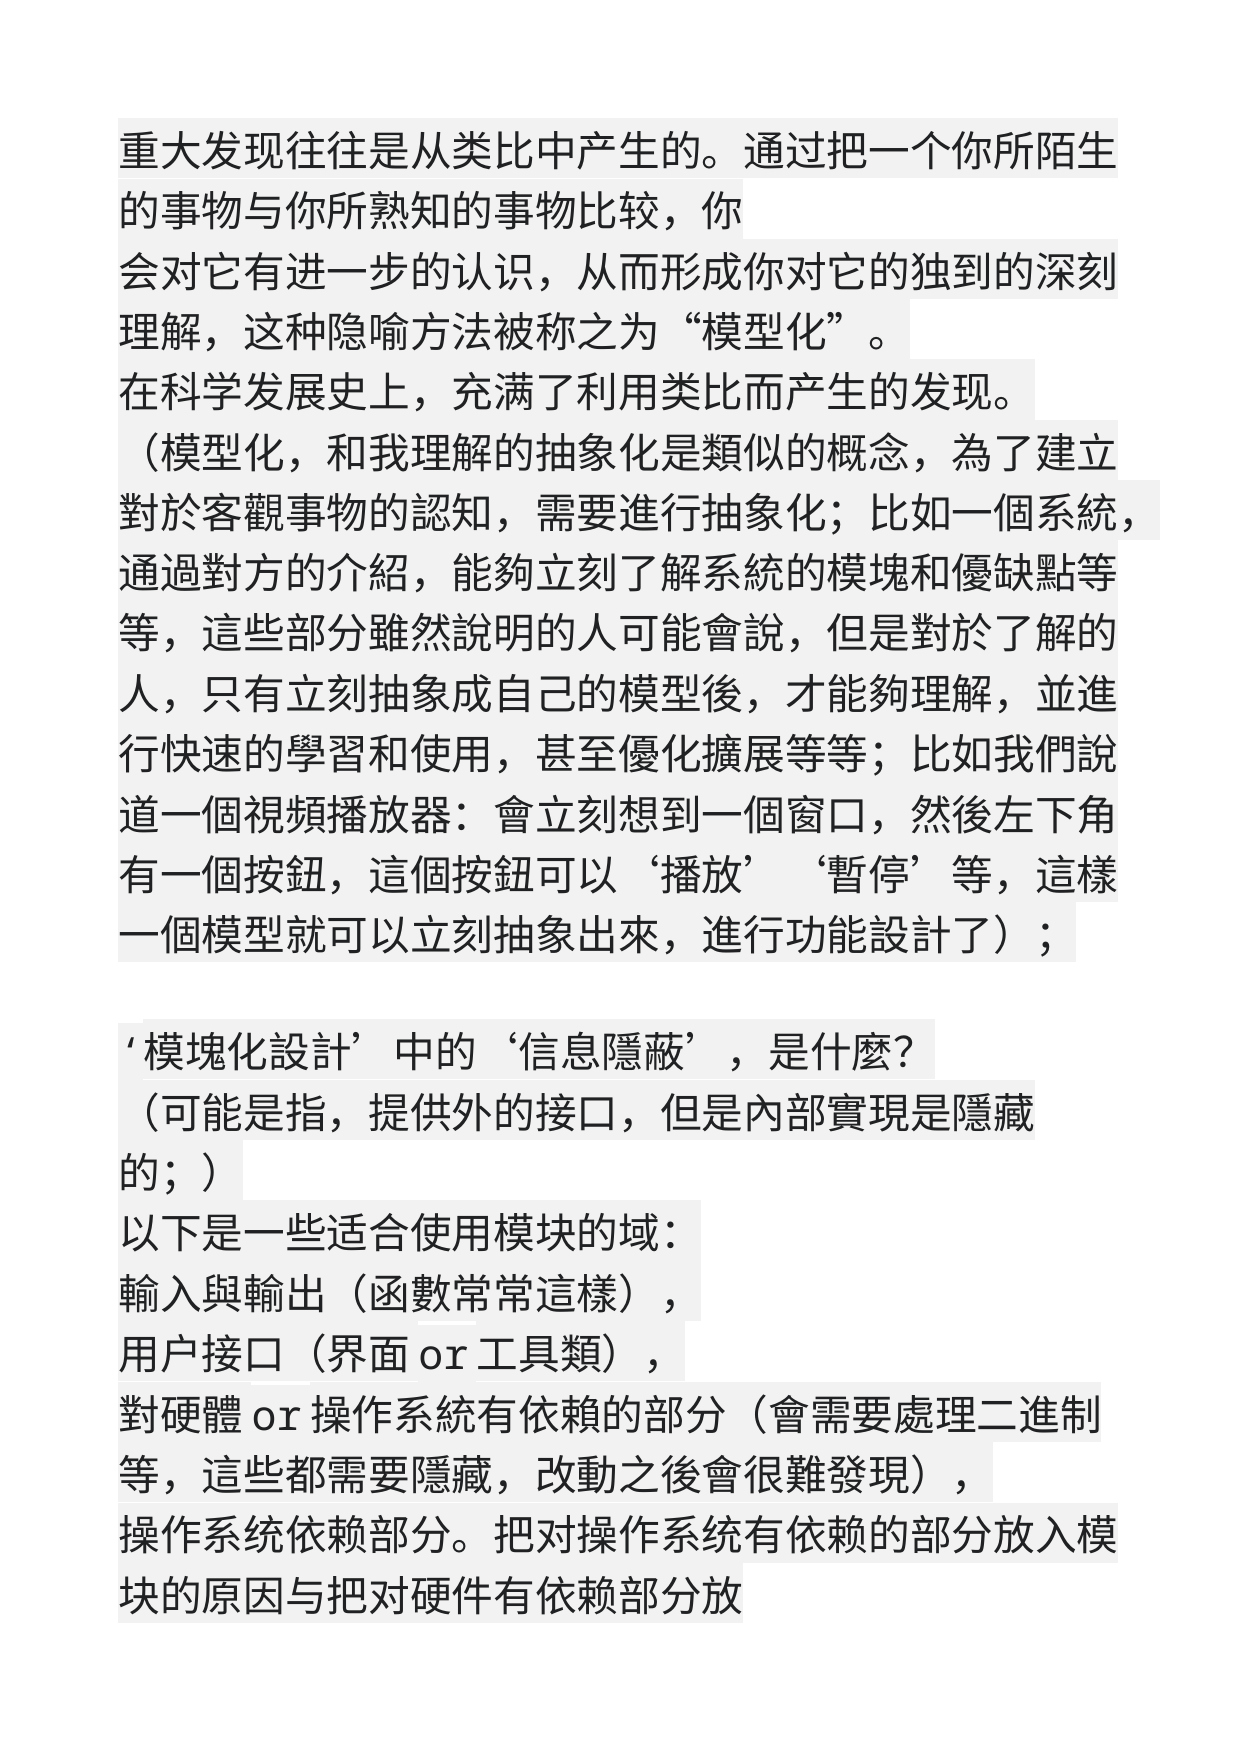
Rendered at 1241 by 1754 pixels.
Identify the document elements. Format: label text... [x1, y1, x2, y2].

text 在科学发展史上，充满了利用类比而产生的发现。 [118, 359, 1122, 420]
text 重大发现往往是从类比中产生的。通过把一个你所陌生的事物与你所熟知的事物比较，你 [118, 118, 1122, 239]
text 用户接口（界面or工具類）， [118, 1321, 1122, 1382]
text 輸入與輸出（函數常常這樣）， [118, 1261, 1122, 1321]
text （模型化，和我理解的抽象化是類似的概念，為了建立對於客觀事物的認知，需要進行抽象化；比如一個系統，通過對方的介紹，能夠立刻了解系統的模塊和優缺點等等，這些部分雖然說明的人可能會說，但是對於了解的人，只有立刻抽象成自己的模型後，才能夠理解，並進行快速的學習和使用，甚至優化擴展等等；比如我們說道一個視頻播放器：會立刻想到一個窗口，然後左下角有一個按鈕，這個按鈕可以‘播放’‘暫停’等，這樣一個模型就可以立刻抽象出來，進行功能設計了）； [118, 420, 1122, 962]
text 以下是一些适合使用模块的域： [118, 1200, 1122, 1261]
text ‘模塊化設計’中的‘信息隱蔽’，是什麼？ [118, 1019, 1122, 1080]
text 操作系统依赖部分。把对操作系统有依赖的部分放入模块的原因与把对硬件有依赖部分放 [118, 1502, 1122, 1623]
text 對硬體or操作系統有依賴的部分（會需要處理二進制等，這些都需要隱藏，改動之後會很難發現）， [118, 1382, 1122, 1502]
text （可能是指，提供外的接口，但是內部實現是隱藏的；） [118, 1080, 1122, 1200]
text 会对它有进一步的认识，从而形成你对它的独到的深刻理解，这种隐喻方法被称之为“模型化”。 [118, 239, 1122, 359]
